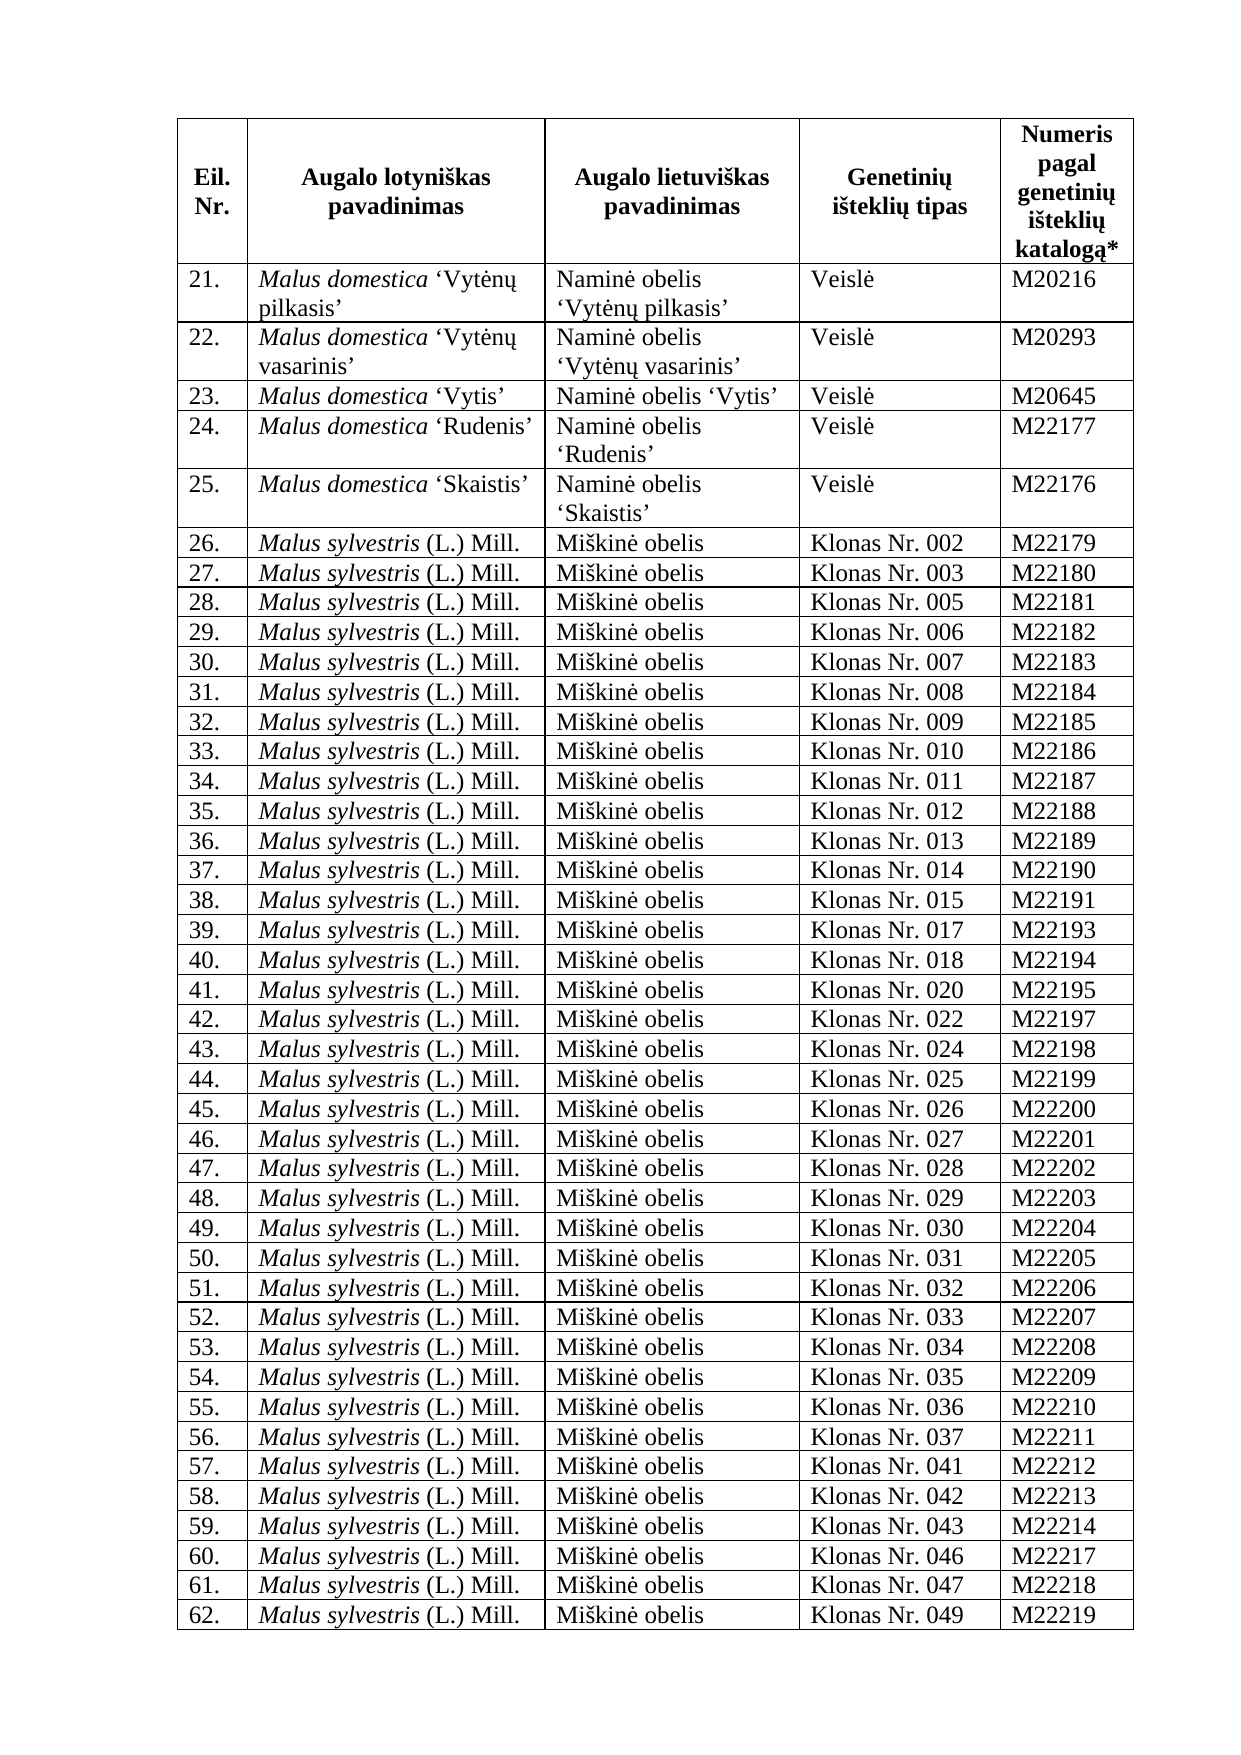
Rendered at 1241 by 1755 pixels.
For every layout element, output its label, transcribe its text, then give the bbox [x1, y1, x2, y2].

table_cell 60. [178, 1541, 247, 1569]
table_header Genetinių išteklių tipas [800, 119, 1000, 263]
table_cell 46. [178, 1124, 247, 1152]
table_cell Malus sylvestris (L.) Mill. [248, 528, 544, 557]
table_cell Klonas Nr. 042 [800, 1481, 1000, 1510]
table_cell Klonas Nr. 007 [800, 647, 1000, 676]
table_cell Malus sylvestris (L.) Mill. [248, 677, 544, 706]
table_cell Malus sylvestris (L.) Mill. [248, 1571, 544, 1599]
table_cell Miškinė obelis [546, 945, 799, 974]
table_cell Klonas Nr. 018 [800, 945, 1000, 974]
table_cell 39. [178, 915, 247, 944]
table_cell M22208 [1001, 1332, 1133, 1361]
table_cell Klonas Nr. 025 [800, 1064, 1000, 1093]
table_cell 35. [178, 796, 247, 825]
table_cell M22213 [1001, 1481, 1133, 1510]
table_cell 30. [178, 647, 247, 676]
table_cell Miškinė obelis [546, 707, 799, 735]
table_header Augalo lotyniškas pavadinimas [248, 119, 544, 263]
table_cell Malus sylvestris (L.) Mill. [248, 1154, 544, 1182]
table_cell M22184 [1001, 677, 1133, 706]
table_cell 24. [178, 411, 247, 468]
table_cell Malus sylvestris (L.) Mill. [248, 588, 544, 616]
table_cell M22217 [1001, 1541, 1133, 1569]
table_cell 51. [178, 1273, 247, 1301]
table_cell M22209 [1001, 1362, 1133, 1391]
table_cell Klonas Nr. 010 [800, 736, 1000, 765]
table_cell 43. [178, 1034, 247, 1063]
table_cell 29. [178, 617, 247, 646]
table_cell M22206 [1001, 1273, 1133, 1301]
table_cell Miškinė obelis [546, 528, 799, 557]
table_cell Malus sylvestris (L.) Mill. [248, 1303, 544, 1331]
table_cell Klonas Nr. 013 [800, 826, 1000, 854]
table_cell M22207 [1001, 1303, 1133, 1331]
table_cell Miškinė obelis [546, 1511, 799, 1540]
table_cell Klonas Nr. 043 [800, 1511, 1000, 1540]
table_cell Miškinė obelis [546, 1541, 799, 1569]
table_cell 23. [178, 381, 247, 410]
table_cell M22214 [1001, 1511, 1133, 1540]
table_cell M22205 [1001, 1243, 1133, 1272]
table_cell Klonas Nr. 009 [800, 707, 1000, 735]
table_cell Malus domestica ‘Vytis’ [248, 381, 544, 410]
table_cell Malus sylvestris (L.) Mill. [248, 617, 544, 646]
table_cell Miškinė obelis [546, 915, 799, 944]
table_cell Malus sylvestris (L.) Mill. [248, 1034, 544, 1063]
table_cell Veislė [800, 469, 1000, 527]
table_cell M22188 [1001, 796, 1133, 825]
table_cell Miškinė obelis [546, 1213, 799, 1242]
table_cell Miškinė obelis [546, 1362, 799, 1391]
table_header Augalo lietuviškas pavadinimas [546, 119, 799, 263]
table_cell M22202 [1001, 1154, 1133, 1182]
table_cell Klonas Nr. 029 [800, 1183, 1000, 1212]
table_cell Miškinė obelis [546, 1303, 799, 1331]
table_cell Klonas Nr. 033 [800, 1303, 1000, 1331]
table_cell Klonas Nr. 005 [800, 588, 1000, 616]
table_cell Miškinė obelis [546, 975, 799, 1003]
table_cell Malus sylvestris (L.) Mill. [248, 1183, 544, 1212]
table_cell Klonas Nr. 034 [800, 1332, 1000, 1361]
table_cell Naminė obelis ‘Vytėnų vasarinis’ [546, 323, 799, 380]
table_cell Miškinė obelis [546, 1481, 799, 1510]
table_cell Malus sylvestris (L.) Mill. [248, 707, 544, 735]
table_cell Malus domestica ‘Skaistis’ [248, 469, 544, 527]
table_cell Malus sylvestris (L.) Mill. [248, 1481, 544, 1510]
table_cell 56. [178, 1422, 247, 1450]
table_cell M20216 [1001, 264, 1133, 321]
table_cell Miškinė obelis [546, 647, 799, 676]
table_cell 41. [178, 975, 247, 1003]
table_cell Miškinė obelis [546, 1124, 799, 1152]
table_cell Klonas Nr. 002 [800, 528, 1000, 557]
table_cell Klonas Nr. 036 [800, 1392, 1000, 1421]
table_cell 31. [178, 677, 247, 706]
table_cell Malus sylvestris (L.) Mill. [248, 1511, 544, 1540]
table_cell Malus sylvestris (L.) Mill. [248, 1541, 544, 1569]
table_cell 53. [178, 1332, 247, 1361]
table_cell 44. [178, 1064, 247, 1093]
table_cell 45. [178, 1094, 247, 1123]
table_cell Malus sylvestris (L.) Mill. [248, 1600, 544, 1629]
table_cell 58. [178, 1481, 247, 1510]
table_cell Miškinė obelis [546, 826, 799, 854]
table_cell Miškinė obelis [546, 796, 799, 825]
table_cell Malus domestica ‘Rudenis’ [248, 411, 544, 468]
table_cell Veislė [800, 323, 1000, 380]
table_cell 25. [178, 469, 247, 527]
table_cell 26. [178, 528, 247, 557]
table_cell Malus sylvestris (L.) Mill. [248, 1213, 544, 1242]
table_cell Klonas Nr. 003 [800, 558, 1000, 586]
table_cell Miškinė obelis [546, 677, 799, 706]
table_cell Miškinė obelis [546, 1243, 799, 1272]
table_cell Miškinė obelis [546, 617, 799, 646]
table_cell Miškinė obelis [546, 1154, 799, 1182]
table_cell M22193 [1001, 915, 1133, 944]
table_cell Klonas Nr. 030 [800, 1213, 1000, 1242]
table_cell M22197 [1001, 1005, 1133, 1033]
table_cell M22203 [1001, 1183, 1133, 1212]
table_cell Malus domestica ‘Vytėnų vasarinis’ [248, 323, 544, 380]
table_cell M22177 [1001, 411, 1133, 468]
table_cell 54. [178, 1362, 247, 1391]
table_cell 49. [178, 1213, 247, 1242]
table_cell Klonas Nr. 035 [800, 1362, 1000, 1391]
table_cell 57. [178, 1451, 247, 1480]
table_cell 28. [178, 588, 247, 616]
table_cell Miškinė obelis [546, 1034, 799, 1063]
table_cell 33. [178, 736, 247, 765]
table_cell Miškinė obelis [546, 1392, 799, 1421]
table_cell Malus sylvestris (L.) Mill. [248, 915, 544, 944]
table_cell Klonas Nr. 031 [800, 1243, 1000, 1272]
table_cell Malus sylvestris (L.) Mill. [248, 1005, 544, 1033]
table_cell 50. [178, 1243, 247, 1272]
table_cell M22198 [1001, 1034, 1133, 1063]
table_cell M22195 [1001, 975, 1133, 1003]
table_cell 22. [178, 323, 247, 380]
table_cell Malus sylvestris (L.) Mill. [248, 558, 544, 586]
table_cell Klonas Nr. 026 [800, 1094, 1000, 1123]
table_cell Miškinė obelis [546, 1183, 799, 1212]
table_cell Malus sylvestris (L.) Mill. [248, 1273, 544, 1301]
table_cell M20293 [1001, 323, 1133, 380]
table_cell 62. [178, 1600, 247, 1629]
table_cell Klonas Nr. 022 [800, 1005, 1000, 1033]
table_cell Miškinė obelis [546, 1005, 799, 1033]
table_cell Miškinė obelis [546, 766, 799, 795]
table_cell Miškinė obelis [546, 1571, 799, 1599]
table_cell M22176 [1001, 469, 1133, 527]
table_cell 42. [178, 1005, 247, 1033]
table_cell M22194 [1001, 945, 1133, 974]
table_cell Klonas Nr. 041 [800, 1451, 1000, 1480]
table_cell Malus sylvestris (L.) Mill. [248, 945, 544, 974]
table_cell Naminė obelis ‘Vytėnų pilkasis’ [546, 264, 799, 321]
table_cell Malus sylvestris (L.) Mill. [248, 647, 544, 676]
table_cell Klonas Nr. 008 [800, 677, 1000, 706]
table_cell Klonas Nr. 014 [800, 856, 1000, 884]
table_cell M22201 [1001, 1124, 1133, 1152]
table_cell Miškinė obelis [546, 1273, 799, 1301]
table_cell Veislė [800, 381, 1000, 410]
table_cell Veislė [800, 411, 1000, 468]
table_cell Miškinė obelis [546, 1451, 799, 1480]
table_cell M22179 [1001, 528, 1133, 557]
table_cell 59. [178, 1511, 247, 1540]
table_cell Malus sylvestris (L.) Mill. [248, 1362, 544, 1391]
table_cell Klonas Nr. 047 [800, 1571, 1000, 1599]
table_cell 38. [178, 885, 247, 914]
table_cell Klonas Nr. 020 [800, 975, 1000, 1003]
table_cell 27. [178, 558, 247, 586]
table_cell Klonas Nr. 017 [800, 915, 1000, 944]
table_cell M22185 [1001, 707, 1133, 735]
table_cell Klonas Nr. 049 [800, 1600, 1000, 1629]
table_cell Malus sylvestris (L.) Mill. [248, 766, 544, 795]
table_cell Miškinė obelis [546, 1332, 799, 1361]
table_cell Veislė [800, 264, 1000, 321]
table_cell M22182 [1001, 617, 1133, 646]
table_cell Miškinė obelis [546, 1064, 799, 1093]
table_cell M22191 [1001, 885, 1133, 914]
table_cell Miškinė obelis [546, 1422, 799, 1450]
table_cell Malus sylvestris (L.) Mill. [248, 1422, 544, 1450]
table_cell Miškinė obelis [546, 558, 799, 586]
table_cell 55. [178, 1392, 247, 1421]
table_cell M22210 [1001, 1392, 1133, 1421]
table_cell 34. [178, 766, 247, 795]
table_cell Malus sylvestris (L.) Mill. [248, 826, 544, 854]
table_cell M22189 [1001, 826, 1133, 854]
table_cell Miškinė obelis [546, 856, 799, 884]
table_cell Klonas Nr. 006 [800, 617, 1000, 646]
table_cell 40. [178, 945, 247, 974]
table_cell Malus sylvestris (L.) Mill. [248, 796, 544, 825]
table_cell Malus sylvestris (L.) Mill. [248, 1332, 544, 1361]
table_header Eil. Nr. [178, 119, 247, 263]
table_cell Klonas Nr. 024 [800, 1034, 1000, 1063]
table_cell M22183 [1001, 647, 1133, 676]
table_cell Klonas Nr. 037 [800, 1422, 1000, 1450]
table_cell 36. [178, 826, 247, 854]
table_cell Klonas Nr. 027 [800, 1124, 1000, 1152]
table_cell Klonas Nr. 012 [800, 796, 1000, 825]
table_cell Klonas Nr. 046 [800, 1541, 1000, 1569]
table_cell M22199 [1001, 1064, 1133, 1093]
table_cell Malus sylvestris (L.) Mill. [248, 1064, 544, 1093]
table_cell Naminė obelis ‘Rudenis’ [546, 411, 799, 468]
table_cell M22212 [1001, 1451, 1133, 1480]
table_cell Malus sylvestris (L.) Mill. [248, 1392, 544, 1421]
table_cell M22187 [1001, 766, 1133, 795]
table_cell Miškinė obelis [546, 885, 799, 914]
table_cell Klonas Nr. 015 [800, 885, 1000, 914]
table_cell M20645 [1001, 381, 1133, 410]
table_cell Malus sylvestris (L.) Mill. [248, 1451, 544, 1480]
table_cell M22181 [1001, 588, 1133, 616]
table_cell Malus sylvestris (L.) Mill. [248, 1124, 544, 1152]
table_cell 48. [178, 1183, 247, 1212]
table_cell Malus sylvestris (L.) Mill. [248, 1094, 544, 1123]
table_cell M22204 [1001, 1213, 1133, 1242]
table_cell Miškinė obelis [546, 588, 799, 616]
table_header Numeris pagal genetinių išteklių katalogą* [1001, 119, 1133, 263]
table_cell M22218 [1001, 1571, 1133, 1599]
table_cell Klonas Nr. 028 [800, 1154, 1000, 1182]
table_cell Miškinė obelis [546, 1094, 799, 1123]
table_cell 61. [178, 1571, 247, 1599]
table_cell Naminė obelis ‘Vytis’ [546, 381, 799, 410]
table_cell M22200 [1001, 1094, 1133, 1123]
table_cell 52. [178, 1303, 247, 1331]
table_cell M22219 [1001, 1600, 1133, 1629]
table_cell 37. [178, 856, 247, 884]
table_cell Miškinė obelis [546, 1600, 799, 1629]
table_cell Miškinė obelis [546, 736, 799, 765]
table_cell M22211 [1001, 1422, 1133, 1450]
table_cell Malus sylvestris (L.) Mill. [248, 856, 544, 884]
table_cell Naminė obelis ‘Skaistis’ [546, 469, 799, 527]
table_cell M22190 [1001, 856, 1133, 884]
table_cell Malus sylvestris (L.) Mill. [248, 1243, 544, 1272]
table_cell Malus sylvestris (L.) Mill. [248, 975, 544, 1003]
table_cell Klonas Nr. 032 [800, 1273, 1000, 1301]
table_cell 21. [178, 264, 247, 321]
table_cell Malus domestica ‘Vytėnų pilkasis’ [248, 264, 544, 321]
table_cell 32. [178, 707, 247, 735]
table_cell Malus sylvestris (L.) Mill. [248, 885, 544, 914]
table_cell Malus sylvestris (L.) Mill. [248, 736, 544, 765]
table_cell 47. [178, 1154, 247, 1182]
table_cell M22186 [1001, 736, 1133, 765]
table_cell Klonas Nr. 011 [800, 766, 1000, 795]
table_cell M22180 [1001, 558, 1133, 586]
